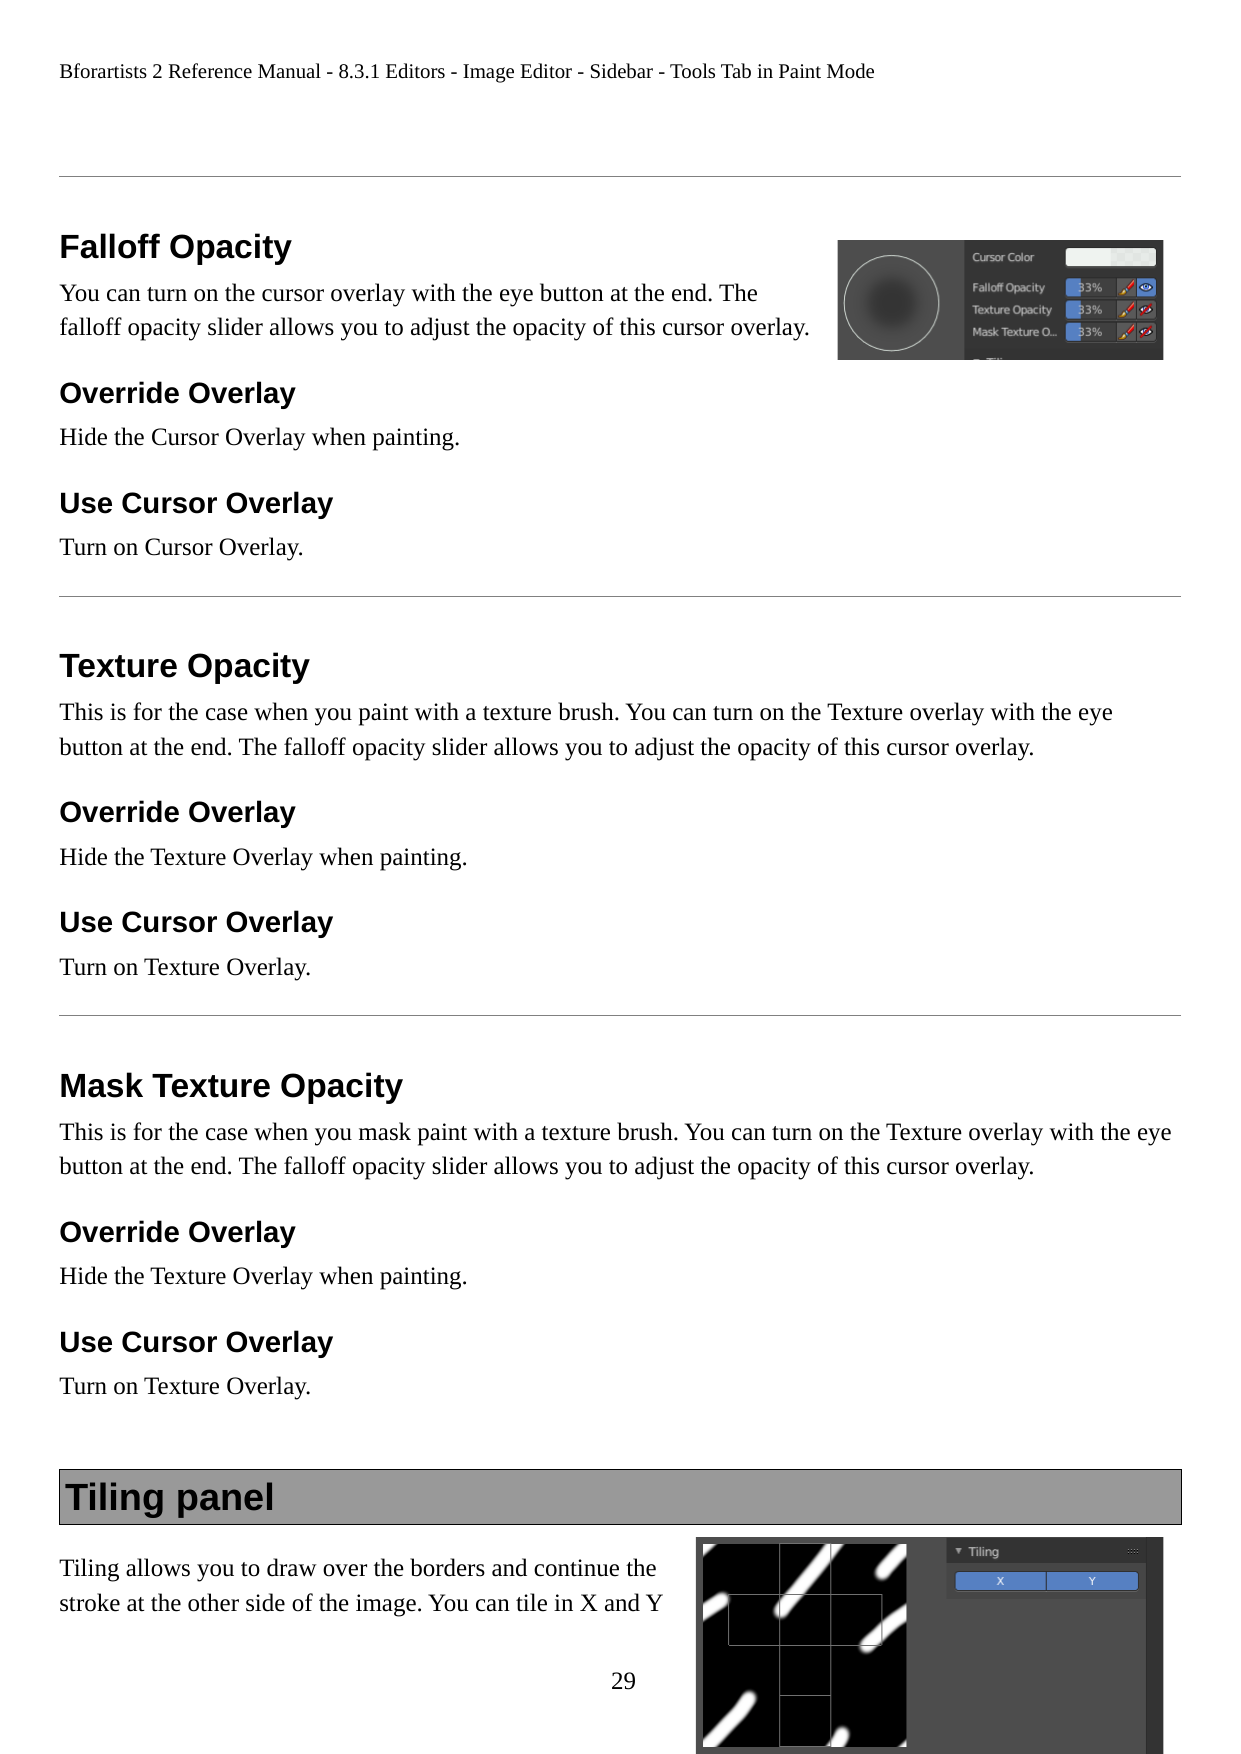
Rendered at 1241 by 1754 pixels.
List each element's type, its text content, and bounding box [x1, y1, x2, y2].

subtitle Override Overlay [59, 376, 1181, 410]
subtitle Override Overlay [59, 1215, 1181, 1249]
table_header Tiling panel [60, 1470, 1181, 1524]
text Hide the Texture Overlay when painting. [59, 1261, 1181, 1290]
subtitle Falloff Opacity [59, 227, 1181, 265]
text Turn on Cursor Overlay. [59, 532, 1181, 561]
text Turn on Texture Overlay. [59, 1371, 1181, 1400]
text You can turn on the cursor overlay with the eye button at the end. The falloff opacity slider allows you to adjust the opacity of this cursor overlay. [59, 278, 837, 341]
picture [695, 1537, 1164, 1754]
text Tiling allows you to draw over the borders and continue the stroke at the other side of the image. You can tile in X and Y [59, 1553, 695, 1616]
subtitle Use Cursor Overlay [59, 905, 1181, 939]
picture [837, 240, 1164, 360]
subtitle Override Overlay [59, 795, 1181, 829]
text This is for the case when you mask paint with a texture brush. You can turn on the Texture overlay with the eye button at the end. The falloff opacity slider allows you to adjust the opacity of this cursor overlay. [59, 1117, 1181, 1180]
text Turn on Texture Overlay. [59, 952, 1181, 980]
text Hide the Texture Overlay when painting. [59, 842, 1181, 870]
subtitle Mask Texture Opacity [59, 1066, 1181, 1104]
subtitle Use Cursor Overlay [59, 1325, 1181, 1358]
subtitle Use Cursor Overlay [59, 486, 1181, 519]
text Hide the Cursor Overlay when painting. [59, 422, 1181, 451]
subtitle Texture Opacity [59, 646, 1181, 685]
text This is for the case when you paint with a texture brush. You can turn on the Texture overlay with the eye button at the end. The falloff opacity slider allows you to adjust the opacity of this cursor overlay. [59, 697, 1181, 761]
